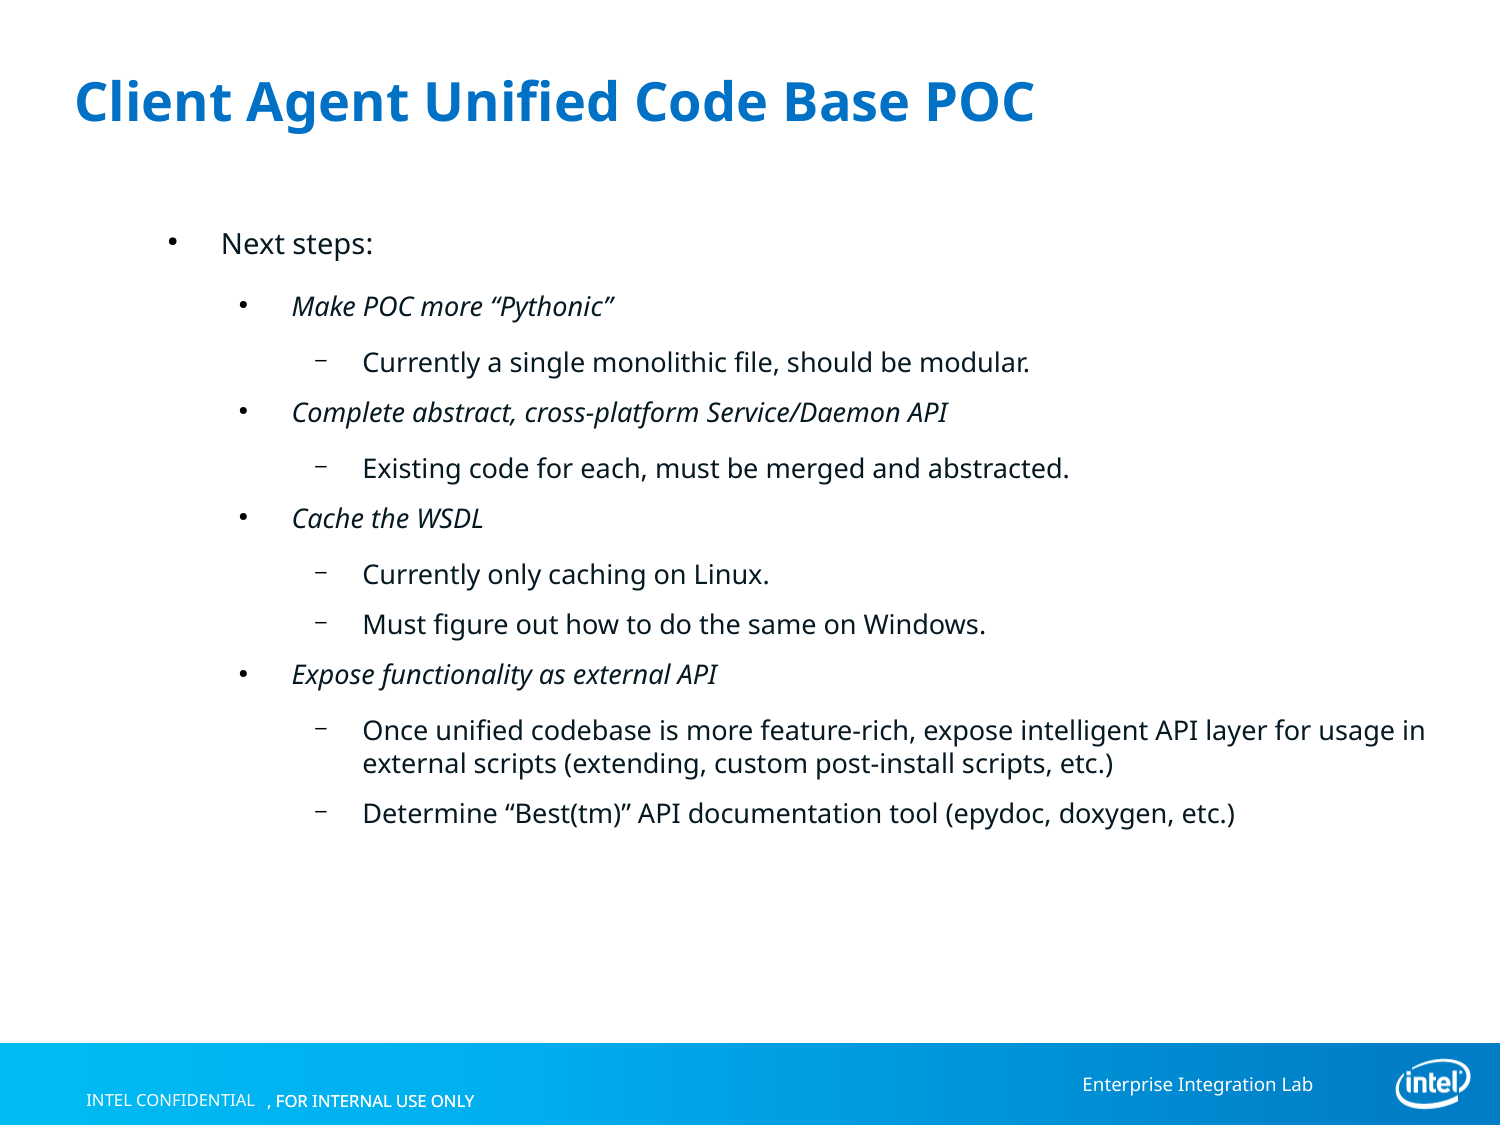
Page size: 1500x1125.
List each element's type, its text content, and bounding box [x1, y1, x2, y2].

picture [1304, 1082, 1310, 1090]
picture [1289, 1043, 1296, 1125]
picture [1307, 1043, 1314, 1125]
picture [1245, 1043, 1252, 1081]
picture [1324, 1043, 1500, 1125]
list Next steps: Make POC more “Pythonic” Currently a single monolithic file, should be modular. Complete abstract, cross-platform Service/Daemon API Existing code for each, must be merged and abstracted. Cache the WSDL Currently only caching on Linux. Must figure out how to do the same on Windows. Expose functionality as external API Once unified codebase is more feature-rich, expose intelligent API layer for usage in external scripts (extending, custom post-install scripts, etc.) Determine “Best(tm)” API documentation tool (epydoc, doxygen, etc.) [75, 224, 1463, 970]
title Client Agent Unified Code Base POC [74, 67, 1425, 213]
picture [1245, 1081, 1252, 1125]
